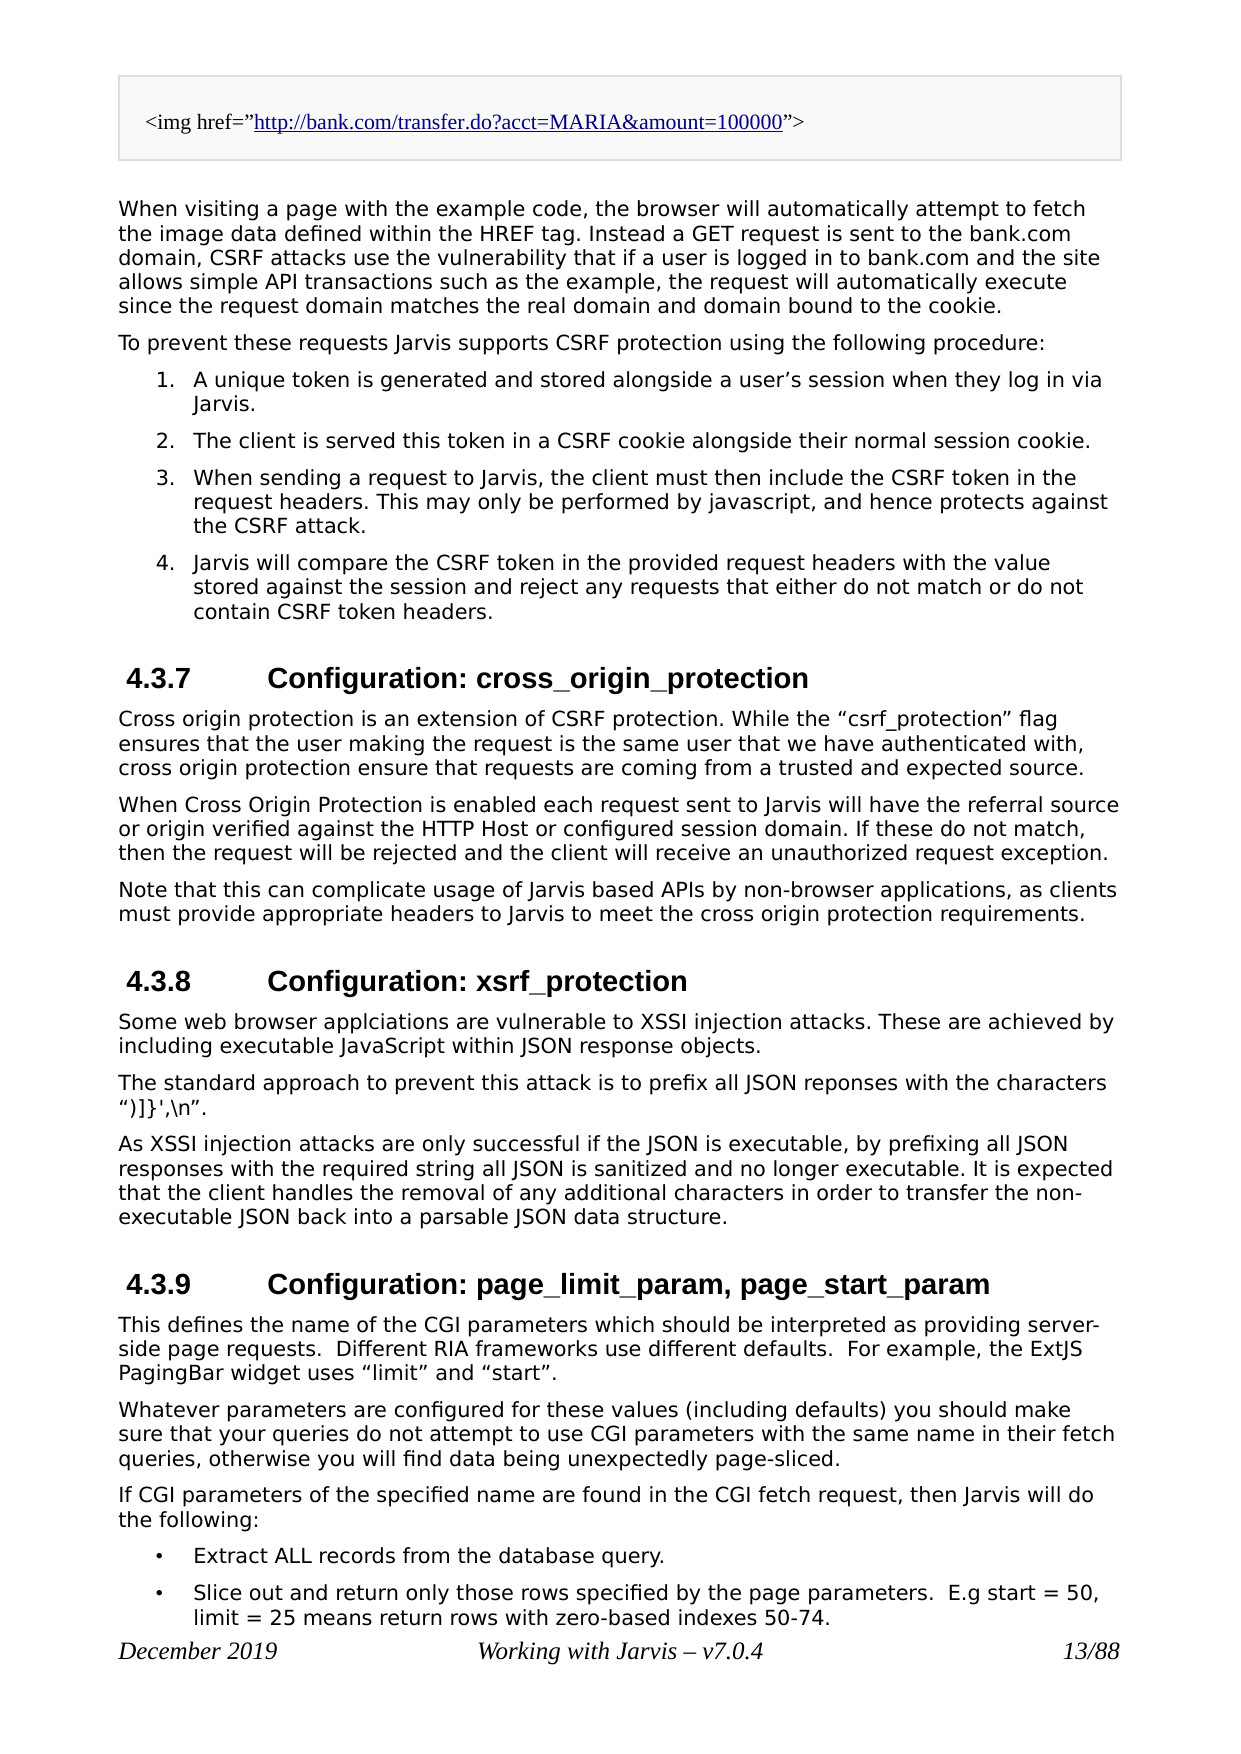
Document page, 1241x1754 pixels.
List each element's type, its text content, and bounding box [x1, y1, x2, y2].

subtitle Configuration: cross_origin_protection [118, 661, 1122, 695]
text This defines the name of the CGI parameters which should be interpreted as providing server-side page requests. Different RIA frameworks use different defaults. For example, the ExtJS PagingBar widget uses “limit” and “start”. [118, 1313, 1122, 1386]
text As XSSI injection attacks are only successful if the JSON is executable, by prefixing all JSON responses with the required string all JSON is sanitized and no longer executable. It is expected that the client handles the removal of any additional characters in order to transfer the non-executable JSON back into a parsable JSON data structure. [118, 1132, 1122, 1229]
text If CGI parameters of the specified name are found in the CGI fetch request, then Jarvis will do the following: [118, 1483, 1122, 1532]
subtitle Configuration: xsrf_protection [118, 964, 1122, 998]
list When sending a request to Jarvis, the client must then include the CSRF token in the request headers. This may only be performed by javascript, and hence protects against the CSRF attack. [156, 466, 1122, 539]
text To prevent these requests Jarvis supports CSRF protection using the following procedure: [118, 331, 1122, 356]
list Slice out and return only those rows specified by the page parameters. E.g start = 50, limit = 25 means return rows with zero-based indexes 50-74. [156, 1581, 1122, 1630]
text <img href=”http://bank.com/transfer.do?acct=MARIA&amount=100000”> [120, 77, 1120, 159]
list Jarvis will compare the CSRF token in the provided request headers with the value stored against the session and reject any requests that either do not match or do not contain CSRF token headers. [156, 551, 1122, 624]
text Cross origin protection is an extension of CSRF protection. While the “csrf_protection” flag ensures that the user making the request is the same user that we have authenticated with, cross origin protection ensure that requests are coming from a trusted and expected source. [118, 707, 1122, 780]
text Note that this can complicate usage of Jarvis based APIs by non-browser applications, as clients must provide appropriate headers to Jarvis to meet the cross origin protection requirements. [118, 878, 1122, 927]
subtitle Configuration: page_limit_param, page_start_param [118, 1267, 1122, 1300]
text Whatever parameters are configured for these values (including defaults) you should make sure that your queries do not attempt to use CGI parameters with the same name in their fetch queries, otherwise you will find data being unexpectedly page-sliced. [118, 1398, 1122, 1471]
list The client is served this token in a CSRF cookie alongside their normal session cookie. [156, 429, 1122, 453]
text When visiting a page with the example code, the browser will automatically attempt to fetch the image data defined within the HREF tag. Instead a GET request is sent to the bank.com domain, CSRF attacks use the vulnerability that if a user is logged in to bank.com and the site allows simple API transactions such as the example, the request will automatically execute since the request domain matches the real domain and domain bound to the cookie. [118, 197, 1122, 319]
text The standard approach to prevent this attack is to prefix all JSON reponses with the characters “)]}',\n”. [118, 1071, 1122, 1120]
list A unique token is generated and stored alongside a user’s session when they log in via Jarvis. [156, 368, 1122, 417]
list Extract ALL records from the database query. [156, 1544, 1122, 1569]
text Some web browser applciations are vulnerable to XSSI injection attacks. These are achieved by including executable JavaScript within JSON response objects. [118, 1010, 1122, 1059]
text When Cross Origin Protection is enabled each request sent to Jarvis will have the referral source or origin verified against the HTTP Host or configured session domain. If these do not match, then the request will be rejected and the client will receive an unauthorized request exception. [118, 793, 1122, 866]
